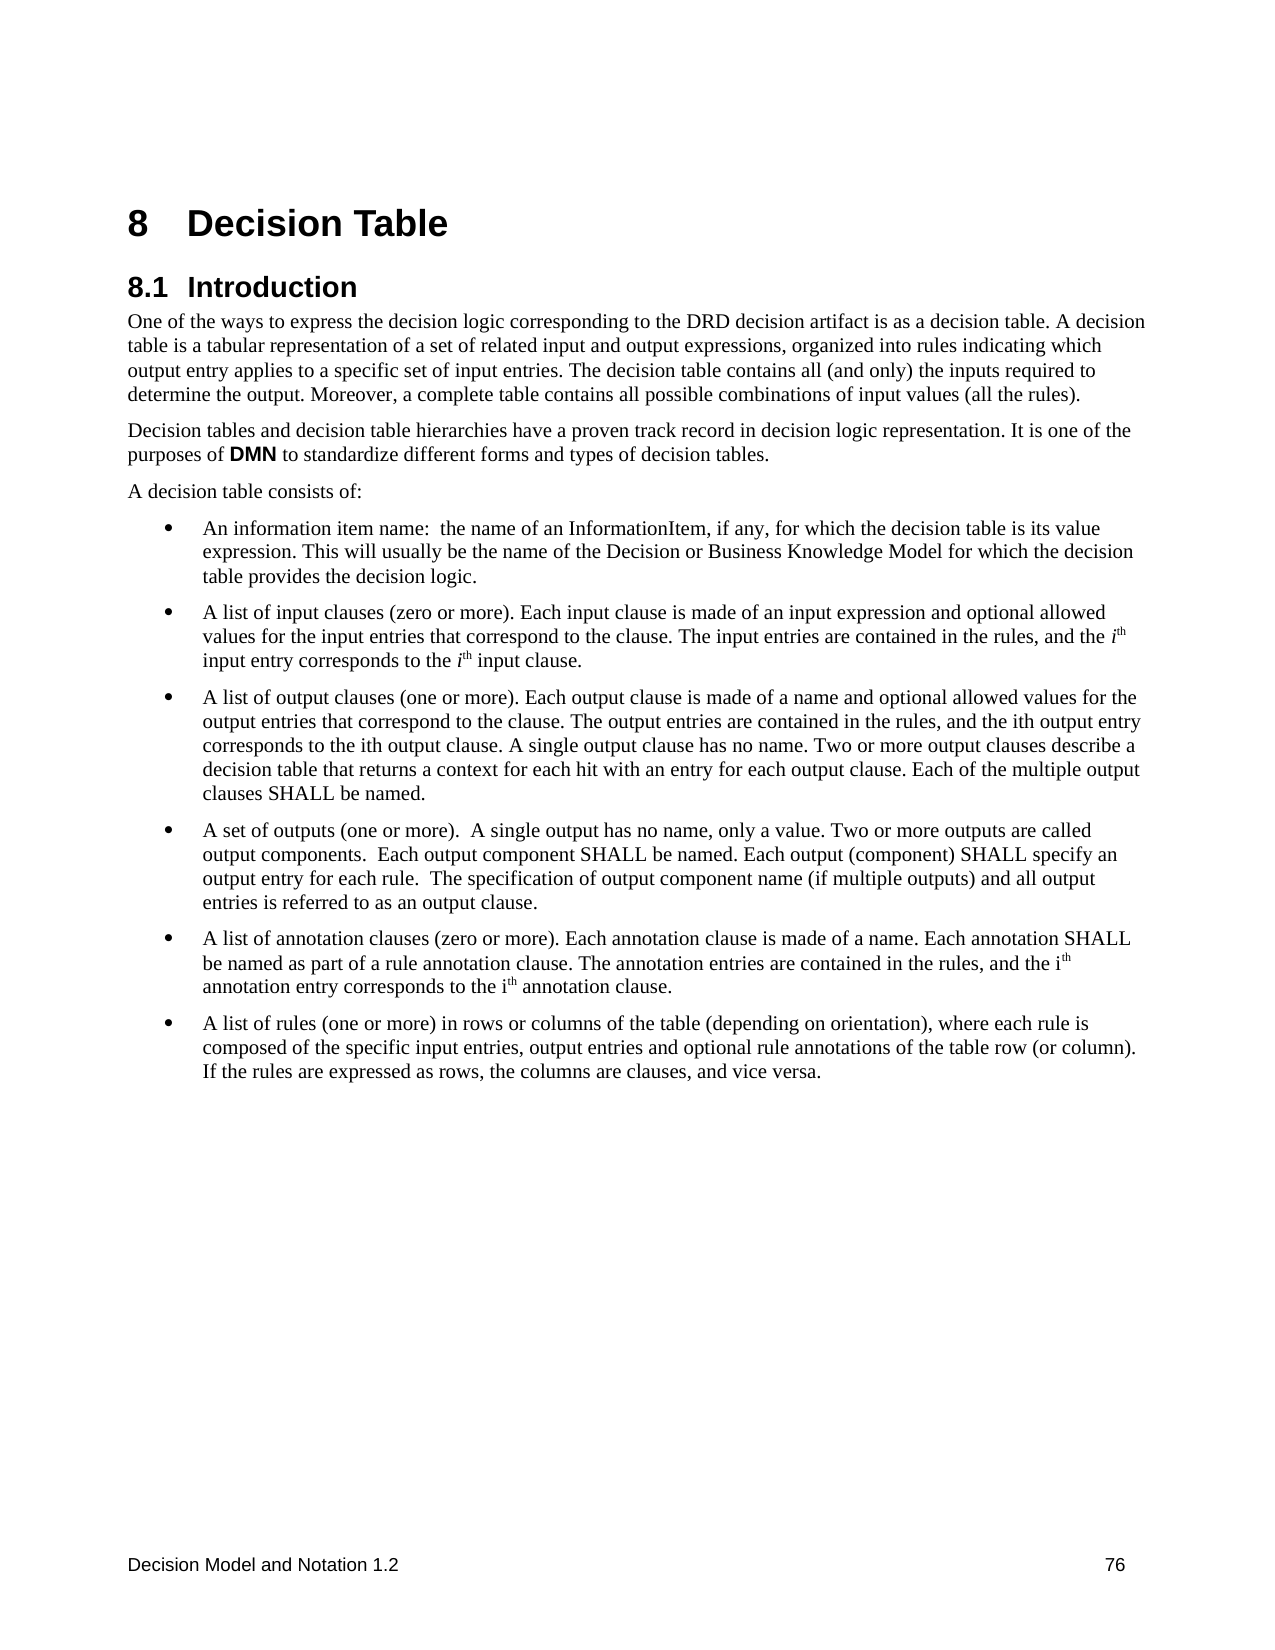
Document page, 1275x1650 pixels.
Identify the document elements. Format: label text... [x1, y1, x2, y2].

list A list of output clauses (one or more). Each output clause is made of a name and optional allowed values for the output entries that correspond to the clause. The output entries are contained in the rules, and the ith output entry corresponds to the ith output clause. A single output clause has no name. Two or more output clauses describe a decision table that returns a context for each hit with an entry for each output clause. Each of the multiple output clauses SHALL be named. [165, 685, 1147, 805]
list A list of annotation clauses (zero or more). Each annotation clause is made of a name. Each annotation SHALL be named as part of a rule annotation clause. The annotation entries are contained in the rules, and the ith annotation entry corresponds to the ith annotation clause. [165, 926, 1147, 998]
list An information item name: the name of an InformationItem, if any, for which the decision table is its value expression. This will usually be the name of the Decision or Business Knowledge Model for which the decision table provides the decision logic. [165, 515, 1147, 588]
subtitle Introduction [127, 269, 1147, 303]
text Decision tables and decision table hierarchies have a proven track record in decision logic representation. It is one of the purposes of DMN to standardize different forms and types of decision tables. [127, 418, 1147, 466]
text A decision table consists of: [127, 479, 1147, 503]
list A list of rules (one or more) in rows or columns of the table (depending on orientation), where each rule is composed of the specific input entries, output entries and optional rule annotations of the table row (or column). If the rules are expressed as rows, the columns are clauses, and vice versa. [165, 1011, 1147, 1083]
text One of the ways to express the decision logic corresponding to the DRD decision artifact is as a decision table. A decision table is a tabular representation of a set of related input and output expressions, organized into rules indicating which output entry applies to a specific set of input entries. The decision table contains all (and only) the inputs required to determine the output. Moreover, a complete table contains all possible combinations of input values (all the rules). [127, 309, 1147, 406]
list A list of input clauses (zero or more). Each input clause is made of an input expression and optional allowed values for the input entries that correspond to the clause. The input entries are contained in the rules, and the ith input entry corresponds to the ith input clause. [165, 600, 1147, 672]
list A set of outputs (one or more). A single output has no name, only a value. Two or more outputs are called output components. Each output component SHALL be named. Each output (component) SHALL specify an output entry for each rule. The specification of output component name (if multiple outputs) and all output entries is referred to as an output clause. [165, 818, 1147, 914]
subtitle Decision Table [127, 201, 1147, 244]
